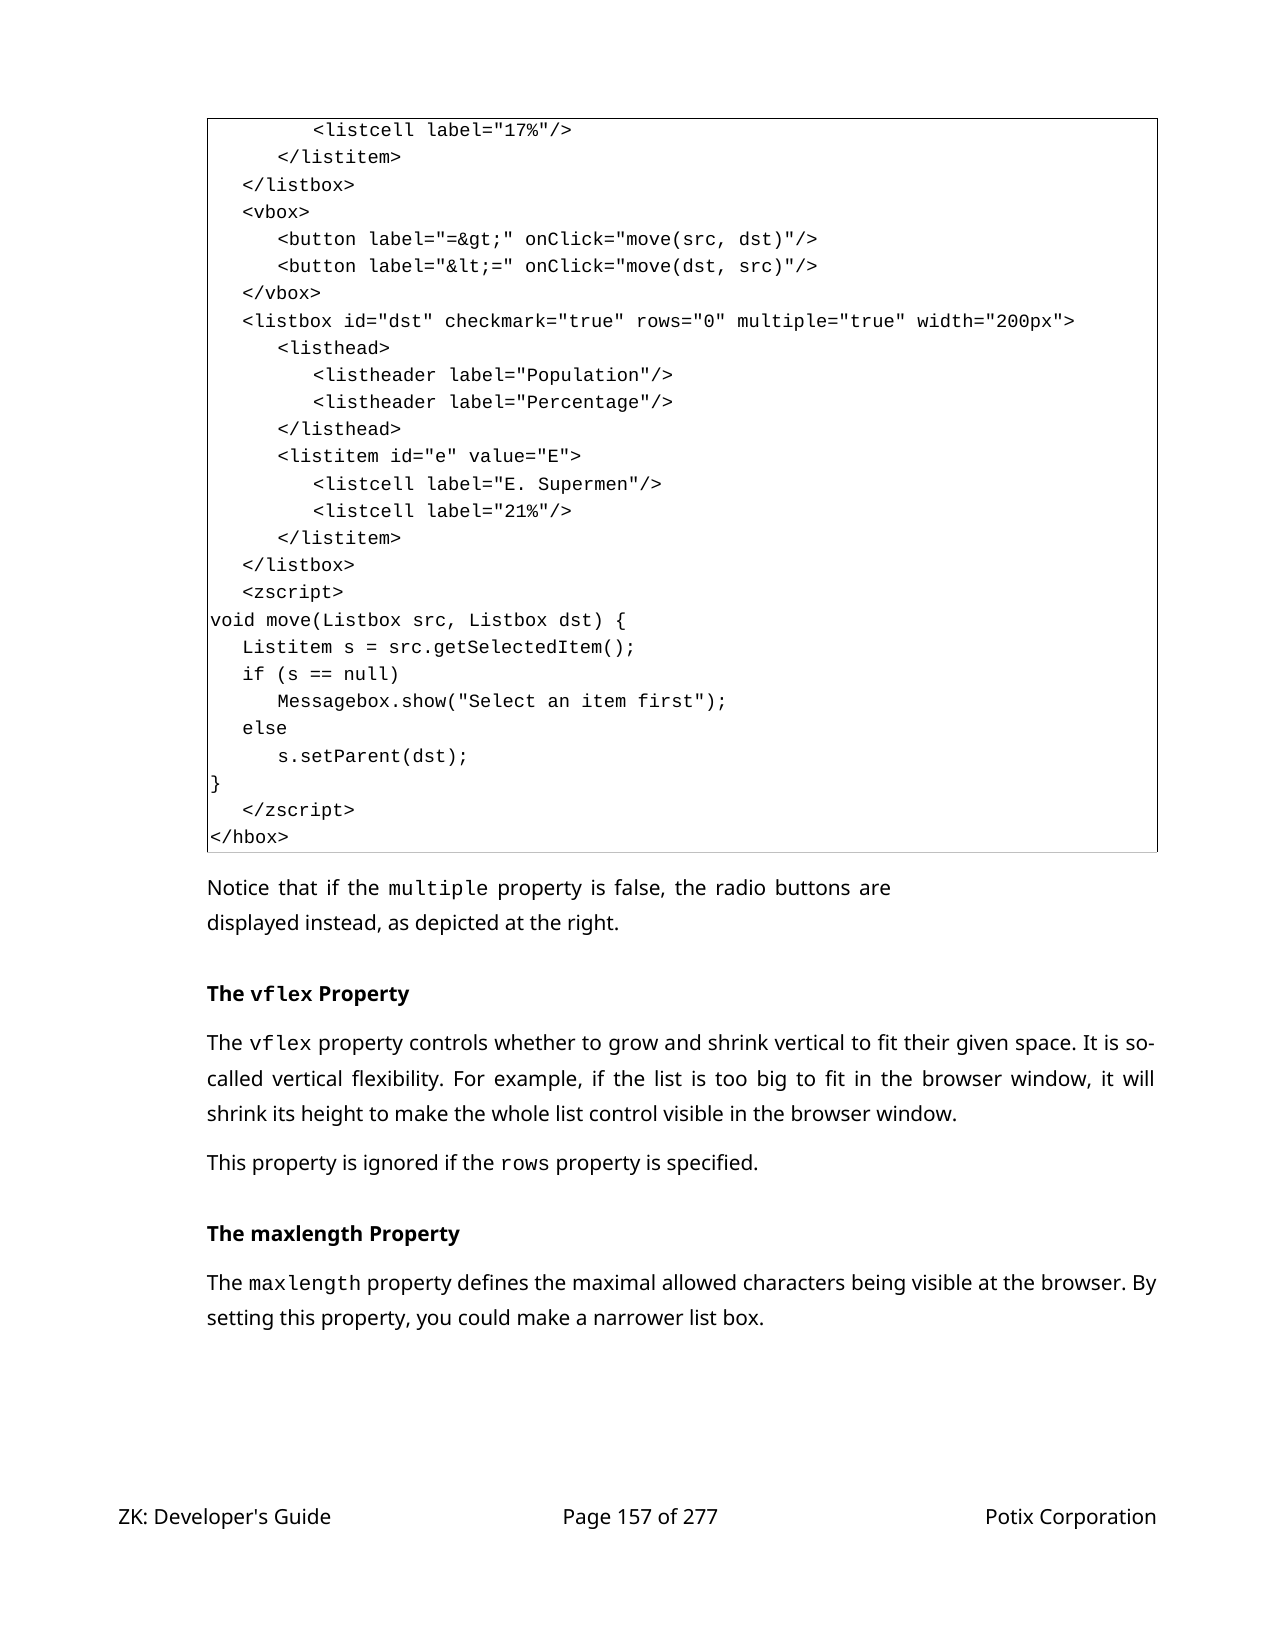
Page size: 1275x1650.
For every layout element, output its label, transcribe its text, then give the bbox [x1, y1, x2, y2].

text <listheader label="Percentage"/> [208, 390, 1157, 414]
text </listitem> [208, 145, 1157, 169]
text <listcell label="E. Supermen"/> [208, 472, 1157, 496]
text </vbox> [208, 281, 1157, 306]
text <vbox> [208, 200, 1157, 224]
text <zscript> [208, 580, 1157, 604]
text <listhead> [208, 336, 1157, 360]
text Messagebox.show("Select an item first"); [208, 689, 1157, 713]
text </hbox> [208, 825, 1157, 852]
text <button label="=&gt;" onClick="move(src, dst)"/> [208, 227, 1157, 251]
text This property is ignored if the rows property is specified. [207, 1148, 1157, 1176]
subtitle The vflex Property [207, 979, 1157, 1008]
text </zscript> [208, 798, 1157, 822]
text <listbox id="dst" checkmark="true" rows="0" multiple="true" width="200px"> [208, 308, 1157, 333]
text s.setParent(dst); [208, 743, 1157, 768]
text <listcell label="17%"/> [208, 119, 1157, 142]
text Listitem s = src.getSelectedItem(); [208, 635, 1157, 659]
text </listhead> [208, 417, 1157, 441]
text void move(Listbox src, Listbox dst) { [208, 607, 1157, 632]
text </listitem> [208, 526, 1157, 550]
text </listbox> [208, 553, 1157, 577]
text </listbox> [208, 172, 1157, 197]
text else [208, 716, 1157, 741]
text if (s == null) [208, 662, 1157, 686]
text Notice that if the multiple property is false, the radio buttons are displayed instead, as depicted at the right. [207, 873, 1157, 937]
text <listcell label="21%"/> [208, 499, 1157, 523]
subtitle The maxlength Property [207, 1219, 1157, 1247]
text } [208, 771, 1157, 795]
text <listheader label="Population"/> [208, 363, 1157, 387]
text <listitem id="e" value="E"> [208, 444, 1157, 469]
text The vflex property controls whether to grow and shrink vertical to fit their given space. It is so-called vertical flexibility. For example, if the list is too big to fit in the browser window, it will shrink its height to make the whole list control visible in the browser window. [207, 1028, 1157, 1127]
text The maxlength property defines the maximal allowed characters being visible at the browser. By setting this property, you could make a narrower list box. [207, 1268, 1157, 1332]
text <button label="&lt;=" onClick="move(dst, src)"/> [208, 254, 1157, 278]
